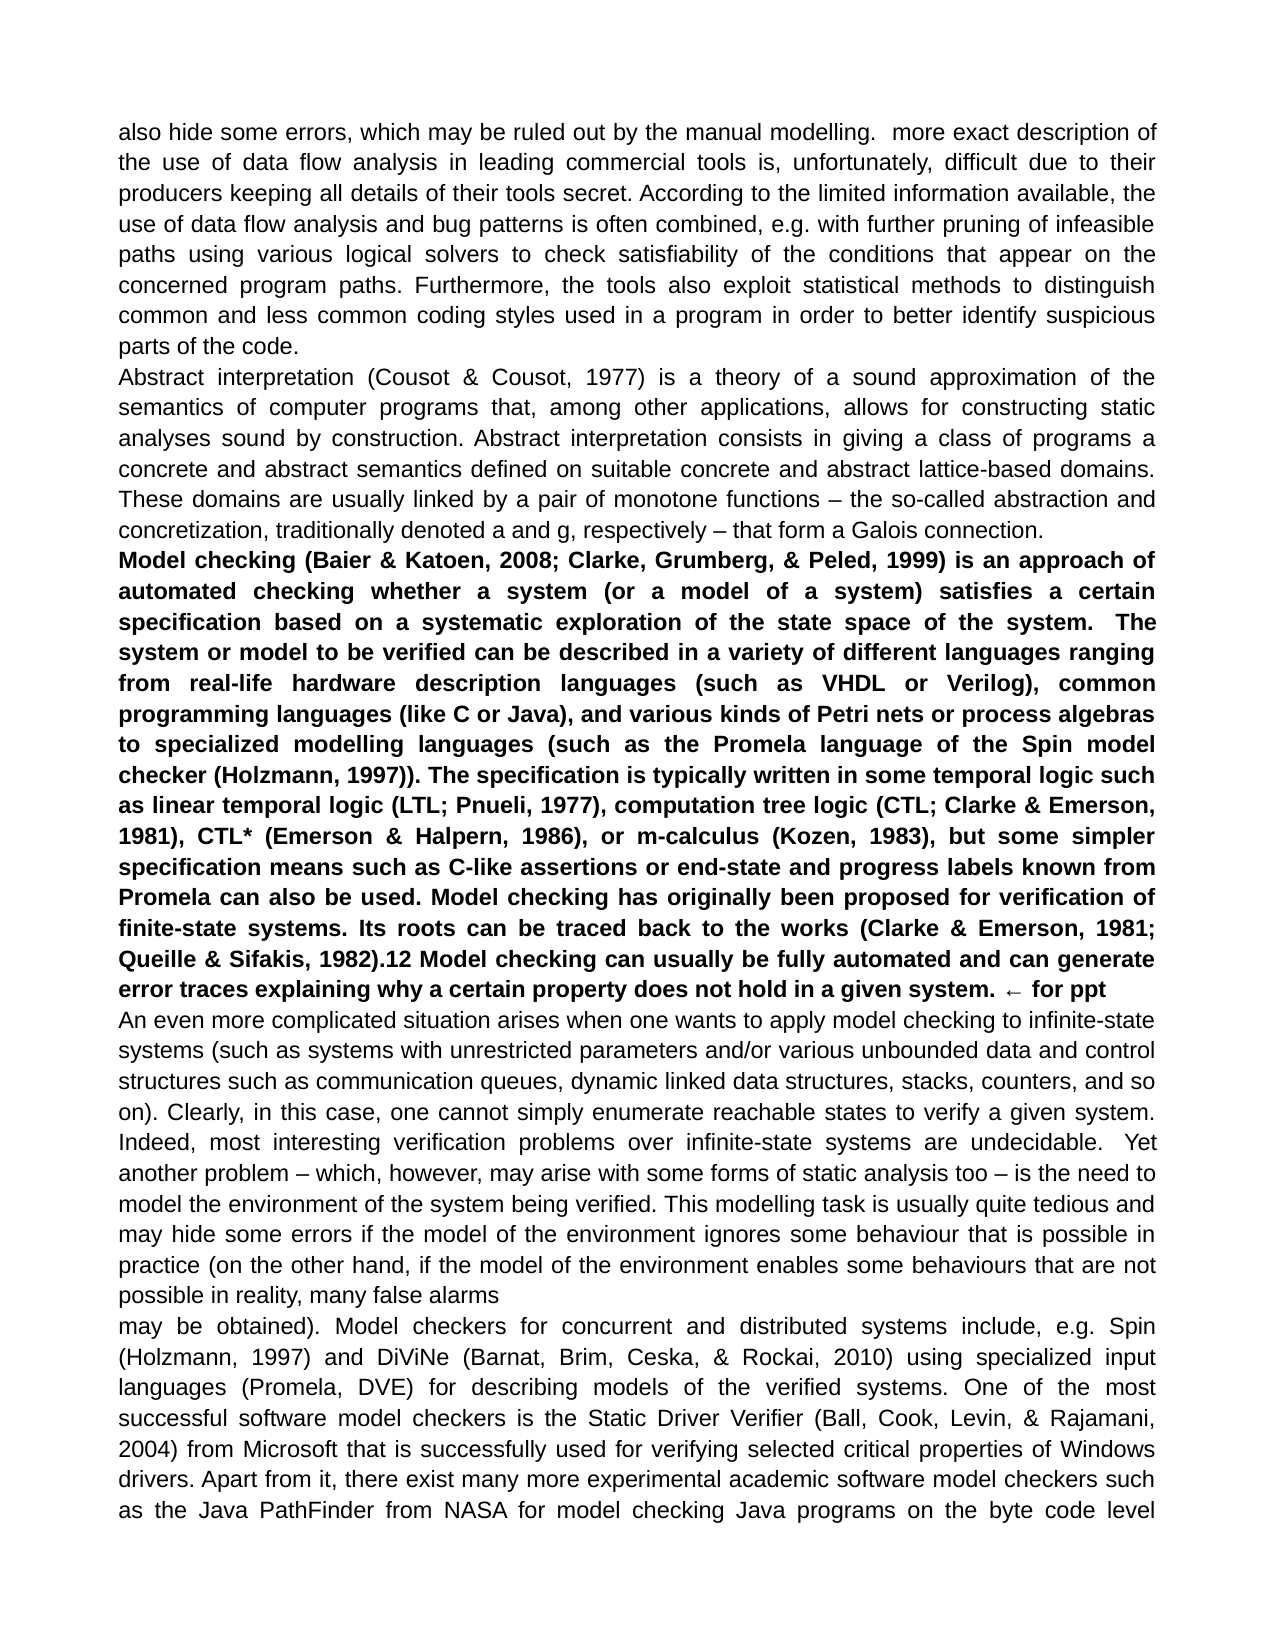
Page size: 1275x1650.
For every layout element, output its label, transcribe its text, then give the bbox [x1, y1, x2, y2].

text also hide some errors, which may be ruled out by the manual modelling. more exact description of the use of data flow analysis in leading commercial tools is, unfortunately, difficult due to their producers keeping all details of their tools secret. According to the limited information available, the use of data flow analysis and bug patterns is often combined, e.g. with further pruning of infeasible paths using various logical solvers to check satisfiability of the conditions that appear on the concerned program paths. Furthermore, the tools also exploit statistical methods to distinguish common and less common coding styles used in a program in order to better identify suspicious parts of the code. [118, 118, 1157, 359]
text may be obtained). Model checkers for concurrent and distributed systems include, e.g. Spin (Holzmann, 1997) and DiViNe (Barnat, Brim, Ceska, & Rockai, 2010) using specialized input languages (Promela, DVE) for describing models of the verified systems. One of the most successful software model checkers is the Static Driver Verifier (Ball, Cook, Levin, & Rajamani, 2004) from Microsoft that is successfully used for verifying selected critical properties of Windows drivers. Apart from it, there exist many more experimental academic software model checkers such as the Java PathFinder from NASA for model checking Java programs on the byte code level [118, 1312, 1157, 1523]
text Abstract interpretation (Cousot & Cousot, 1977) is a theory of a sound approximation of the semantics of computer programs that, among other applications, allows for constructing static analyses sound by construction. Abstract interpretation consists in giving a class of programs a concrete and abstract semantics defined on suitable concrete and abstract lattice-based domains. These domains are usually linked by a pair of monotone functions – the so-called abstraction and concretization, traditionally denoted a and g, respectively – that form a Galois connection. [118, 363, 1157, 543]
text Model checking (Baier & Katoen, 2008; Clarke, Grumberg, & Peled, 1999) is an approach of automated checking whether a system (or a model of a system) satisfies a certain specification based on a systematic exploration of the state space of the system. The system or model to be verified can be described in a variety of different languages ranging from real-life hardware description languages (such as VHDL or Verilog), common programming languages (like C or Java), and various kinds of Petri nets or process algebras to specialized modelling languages (such as the Promela language of the Spin model checker (Holzmann, 1997)). The specification is typically written in some temporal logic such as linear temporal logic (LTL; Pnueli, 1977), computation tree logic (CTL; Clarke & Emerson, 1981), CTL* (Emerson & Halpern, 1986), or m-calculus (Kozen, 1983), but some simpler specification means such as C-like assertions or end-state and progress labels known from Promela can also be used. Model checking has originally been proposed for verification of finite-state systems. Its roots can be traced back to the works (Clarke & Emerson, 1981; Queille & Sifakis, 1982).12 Model checking can usually be fully automated and can generate error traces explaining why a certain property does not hold in a given system. ← for ppt [118, 547, 1157, 1002]
text An even more complicated situation arises when one wants to apply model checking to infinite-state systems (such as systems with unrestricted parameters and/or various unbounded data and control structures such as communication queues, dynamic linked data structures, stacks, counters, and so on). Clearly, in this case, one cannot simply enumerate reachable states to verify a given system. Indeed, most interesting verification problems over infinite-state systems are undecidable. Yet another problem – which, however, may arise with some forms of static analysis too – is the need to model the environment of the system being verified. This modelling task is usually quite tedious and may hide some errors if the model of the environment ignores some behaviour that is possible in practice (on the other hand, if the model of the environment enables some behaviours that are not possible in reality, many false alarms [118, 1006, 1157, 1309]
